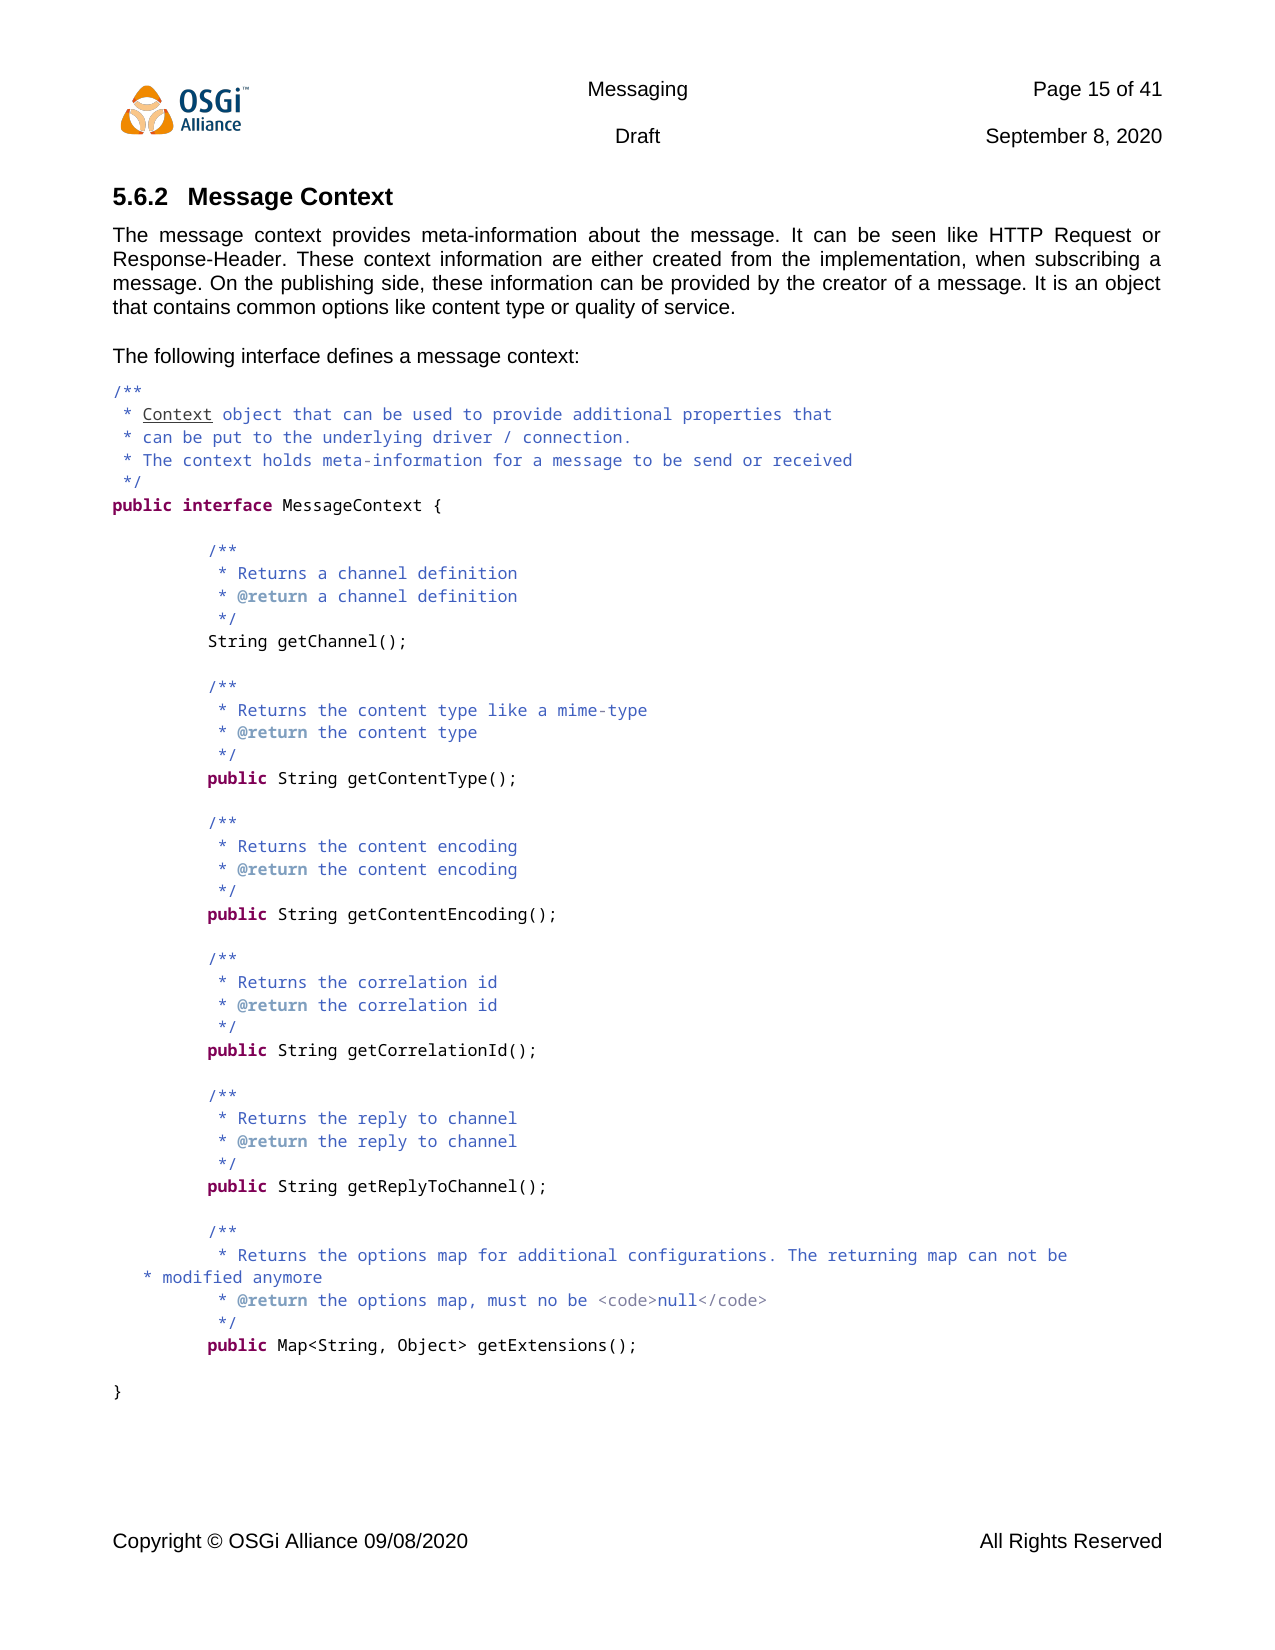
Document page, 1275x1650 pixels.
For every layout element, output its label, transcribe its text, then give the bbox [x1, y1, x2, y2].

text */ [112, 471, 1162, 494]
text The following interface defines a message context: [112, 344, 1162, 368]
picture [113, 78, 257, 142]
text */ [112, 743, 1162, 766]
text /** [112, 948, 1162, 971]
subtitle Message Context [112, 182, 1162, 210]
text /** [112, 380, 1162, 403]
text public String getReplyToChannel(); [112, 1175, 1162, 1198]
text The message context provides meta-information about the message. It can be seen like HTTP Request or Response-Header. These context information are either created from the implementation, when subscribing a message. On the publishing side, these information can be provided by the creator of a message. It is an object that contains common options like content type or quality of service. [112, 223, 1162, 319]
text * modified anymore [112, 1266, 1162, 1288]
text /** [112, 1084, 1162, 1107]
text } [112, 1379, 1162, 1402]
text * Returns the reply to channel [112, 1107, 1162, 1129]
text String getChannel(); [112, 630, 1162, 653]
text public String getCorrelationId(); [112, 1039, 1162, 1061]
text public Map<String, Object> getExtensions(); [112, 1334, 1162, 1357]
text public interface MessageContext { [112, 494, 1162, 516]
text /** [112, 539, 1162, 562]
text */ [112, 880, 1162, 902]
text */ [112, 1016, 1162, 1039]
text /** [112, 812, 1162, 834]
text */ [112, 607, 1162, 630]
text public String getContentEncoding(); [112, 902, 1162, 925]
text * can be put to the underlying driver / connection. [112, 426, 1162, 448]
text * @return the options map, must no be <code>null</code> [112, 1288, 1162, 1311]
text * Context object that can be used to provide additional properties that [112, 403, 1162, 426]
text * @return the correlation id [112, 993, 1162, 1016]
text */ [112, 1152, 1162, 1175]
text * @return a channel definition [112, 584, 1162, 607]
text * @return the reply to channel [112, 1129, 1162, 1152]
text * The context holds meta-information for a message to be send or received [112, 448, 1162, 471]
text public String getContentType(); [112, 766, 1162, 789]
text * Returns the options map for additional configurations. The returning map can not be [112, 1243, 1162, 1266]
text * Returns a channel definition [112, 562, 1162, 584]
text * Returns the content encoding [112, 834, 1162, 857]
text * @return the content encoding [112, 857, 1162, 880]
text /** [112, 675, 1162, 698]
text */ [112, 1311, 1162, 1334]
text * Returns the content type like a mime-type [112, 698, 1162, 721]
text * @return the content type [112, 721, 1162, 743]
text /** [112, 1220, 1162, 1243]
text * Returns the correlation id [112, 971, 1162, 993]
